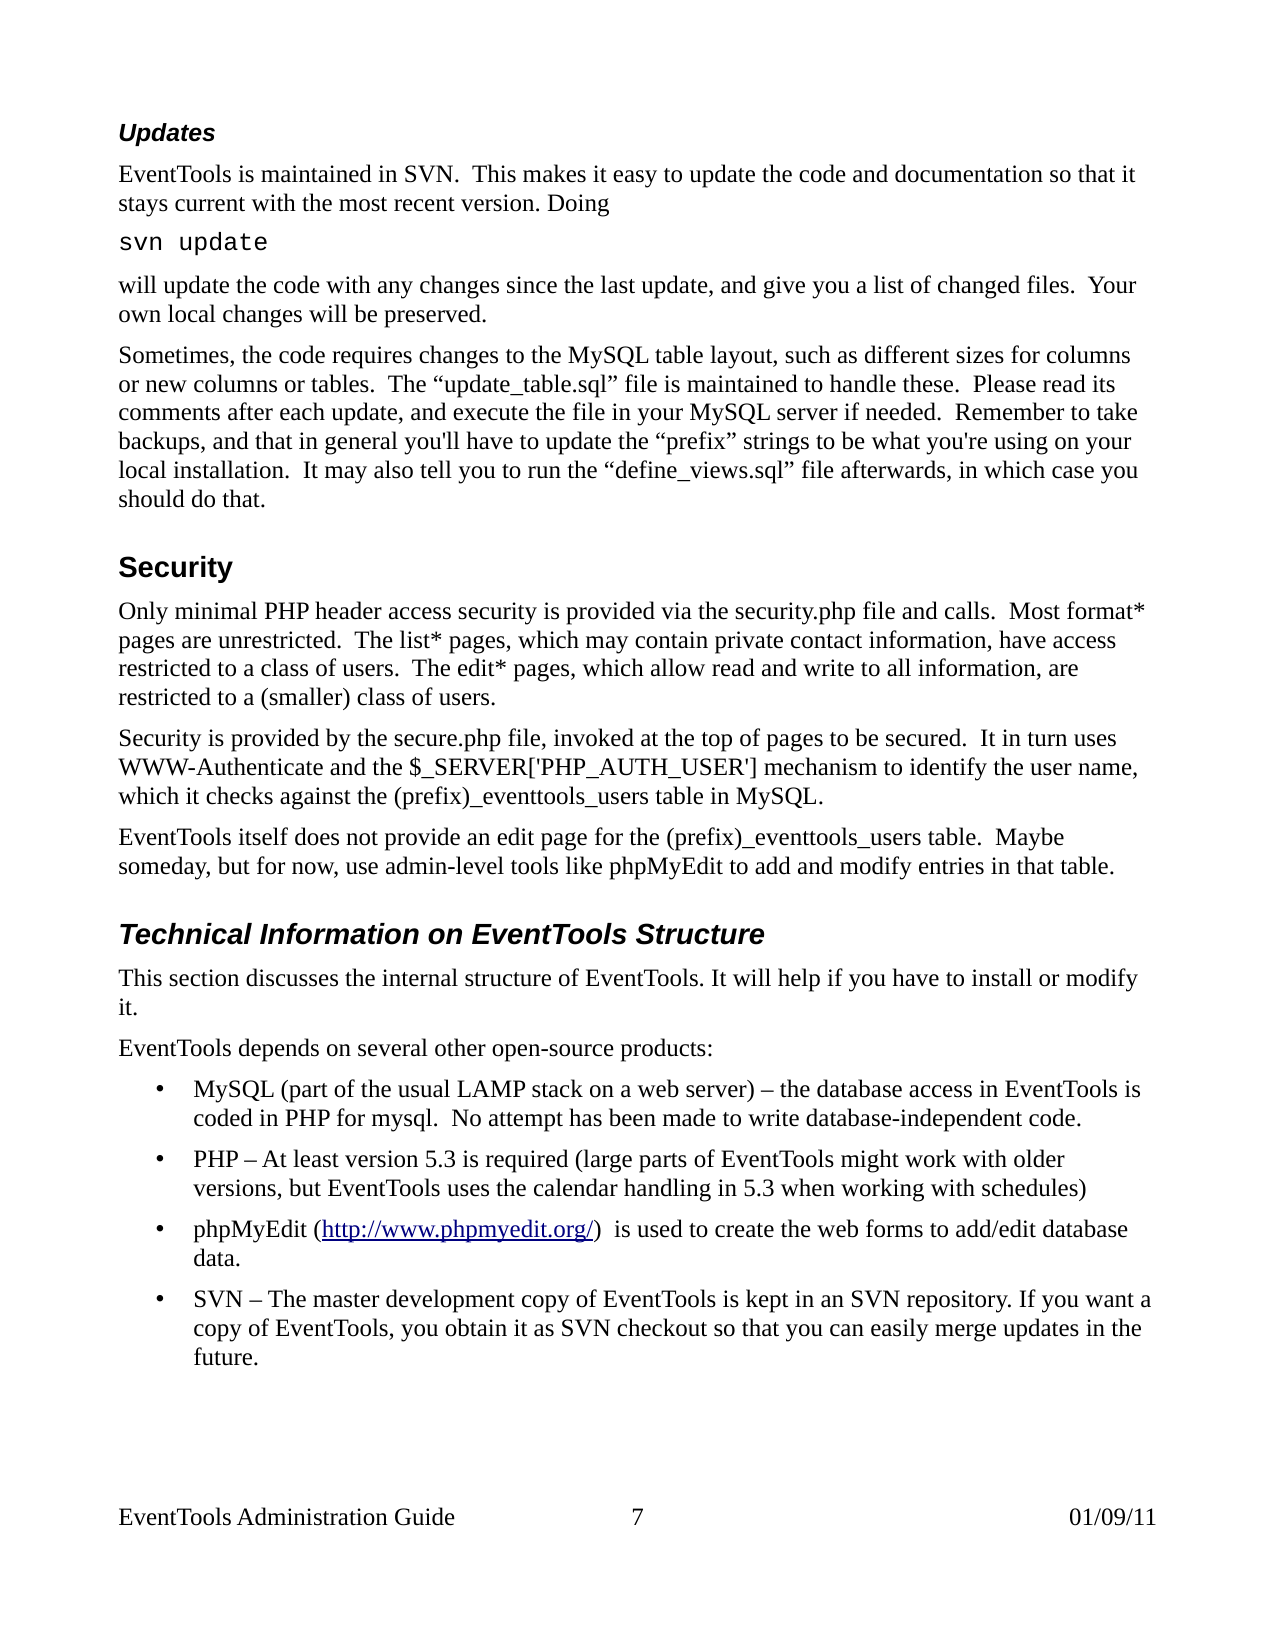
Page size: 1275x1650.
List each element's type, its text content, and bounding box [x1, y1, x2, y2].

text will update the code with any changes since the last update, and give you a list of changed files. Your own local changes will be preserved. [118, 270, 1157, 327]
subtitle Security [118, 550, 1157, 583]
text EventTools is maintained in SVN. This makes it easy to update the code and documentation so that it stays current with the most recent version. Doing [118, 159, 1157, 217]
text Only minimal PHP header access security is provided via the security.php file and calls. Most format* pages are unrestricted. The list* pages, which may contain private contact information, have access restricted to a class of users. The edit* pages, which allow read and write to all information, are restricted to a (smaller) class of users. [118, 596, 1157, 711]
list phpMyEdit (http://www.phpmyedit.org/) is used to create the web forms to add/edit database data. [156, 1214, 1157, 1272]
subtitle Updates [118, 118, 1157, 147]
text This section discusses the internal structure of EventTools. It will help if you have to install or modify it. [118, 963, 1157, 1021]
text Sometimes, the code requires changes to the MySQL table layout, such as different sizes for columns or new columns or tables. The “update_table.sql” file is maintained to handle these. Please read its comments after each update, and execute the file in your MySQL server if needed. Remember to take backups, and that in general you'll have to update the “prefix” strings to be what you're using on your local installation. It may also tell you to run the “define_views.sql” file afterwards, in which case you should do that. [118, 340, 1157, 512]
list MySQL (part of the usual LAMP stack on a web server) – the database access in EventTools is coded in PHP for mysql. No attempt has been made to write database-independent code. [156, 1074, 1157, 1132]
list SVN – The master development copy of EventTools is kept in an SVN repository. If you want a copy of EventTools, you obtain it as SVN checkout so that you can easily merge updates in the future. [156, 1284, 1157, 1371]
text svn update [118, 229, 1157, 257]
text Security is provided by the secure.php file, invoked at the top of pages to be secured. It in turn uses WWW-Authenticate and the $_SERVER['PHP_AUTH_USER'] mechanism to identify the user name, which it checks against the (prefix)_eventtools_users table in MySQL. [118, 723, 1157, 810]
subtitle Technical Information on EventTools Structure [118, 917, 1157, 951]
list PHP – At least version 5.3 is required (large parts of EventTools might work with older versions, but EventTools uses the calendar handling in 5.3 when working with schedules) [156, 1144, 1157, 1202]
text EventTools depends on several other open-source products: [118, 1033, 1157, 1062]
text EventTools itself does not provide an edit page for the (prefix)_eventtools_users table. Maybe someday, but for now, use admin-level tools like phpMyEdit to add and modify entries in that table. [118, 822, 1157, 880]
